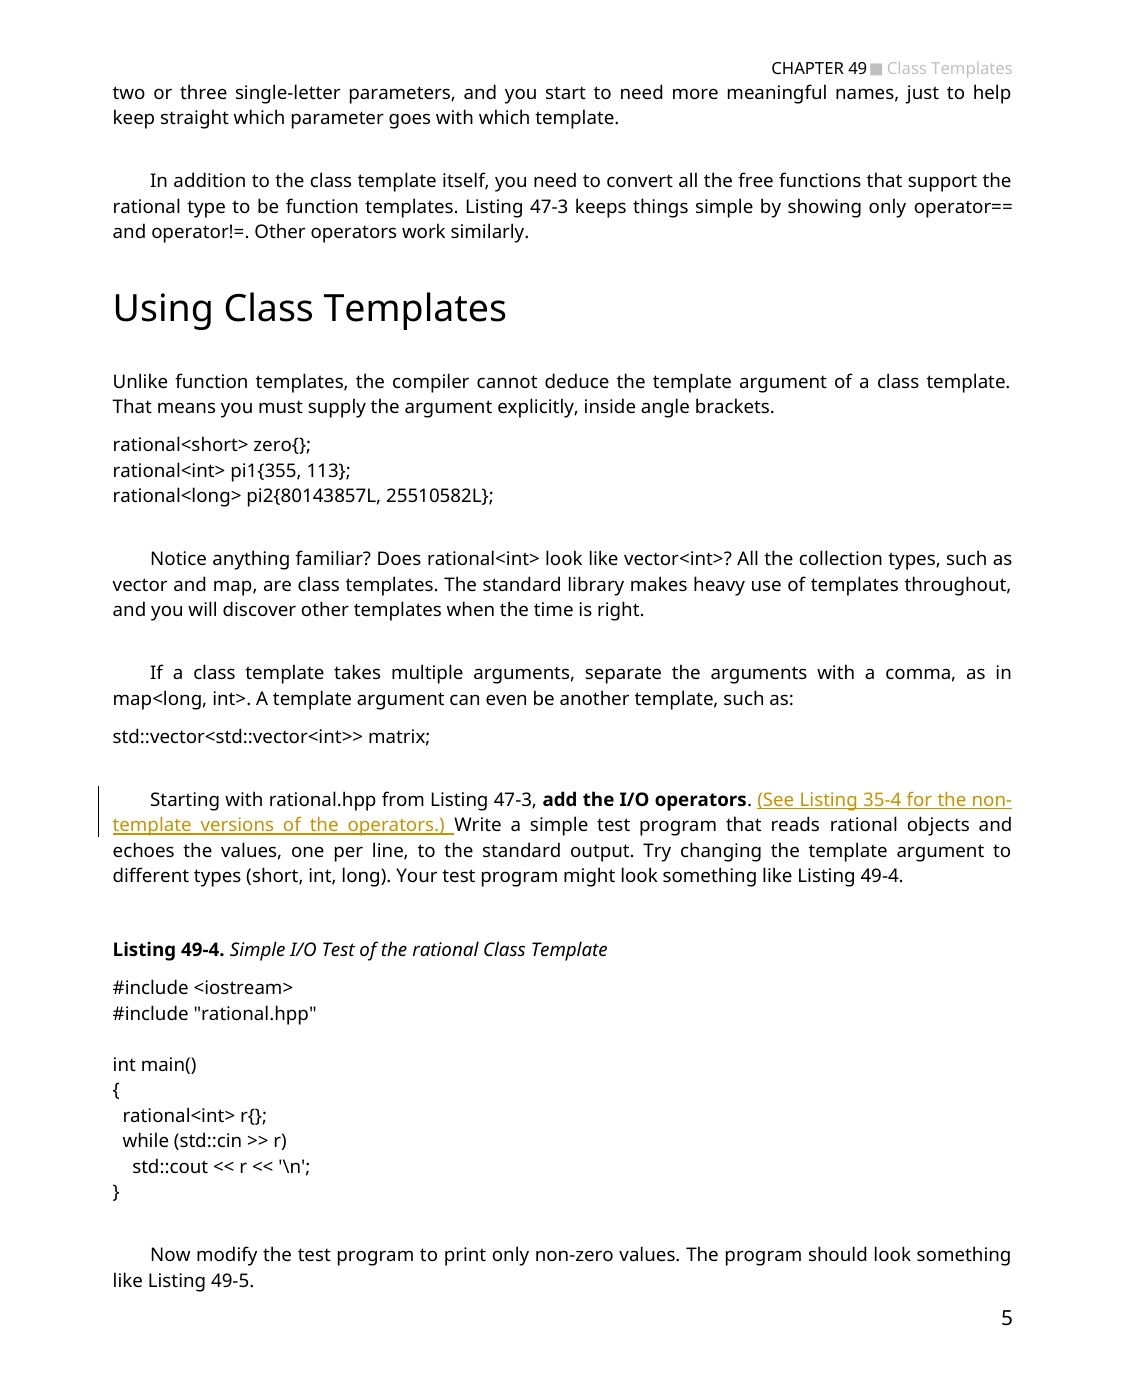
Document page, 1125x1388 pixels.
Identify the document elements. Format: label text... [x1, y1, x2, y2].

text rational<long> pi2{80143857L, 25510582L}; [112, 483, 1012, 508]
text int main() [112, 1051, 1012, 1076]
text Notice anything familiar? Does rational<int> look like vector<int>? All the collection types, such as vector and map, are class templates. The standard library makes heavy use of templates throughout, and you will discover other templates when the time is right. [112, 546, 1012, 622]
text In addition to the class template itself, you need to convert all the free functions that support the rational type to be function templates. Listing 47-3 keeps things simple by showing only operator== and operator!=. Other operators work similarly. [112, 167, 1012, 244]
text Listing 49-4. Simple I/O Test of the rational Class Template [112, 936, 1012, 962]
text Unlike function templates, the compiler cannot deduce the template argument of a class template. That means you must supply the argument explicitly, inside angle brackets. [112, 368, 1012, 419]
text #include <iostream> [112, 974, 1012, 1000]
text { [112, 1076, 1012, 1102]
text } [112, 1178, 1012, 1204]
text two or three single-letter parameters, and you start to need more meaningful names, just to help keep straight which parameter goes with which template. [112, 79, 1012, 130]
text rational<int> r{}; [112, 1102, 1012, 1127]
text while (std::cin >> r) [112, 1127, 1012, 1153]
text rational<short> zero{}; [112, 432, 1012, 457]
text #include "rational.hpp" [112, 1000, 1012, 1025]
text std::cout << r << '\n'; [112, 1153, 1012, 1178]
text std::vector<std::vector<int>> matrix; [112, 723, 1012, 749]
text rational<int> pi1{355, 113}; [112, 457, 1012, 483]
text Starting with rational.hpp from Listing 47-3, add the I/O operators. (See Listing 35-4 for the non-template versions of the operators.) Write a simple test program that reads rational objects and echoes the values, one per line, to the standard output. Try changing the template argument to different types (short, int, long). Your test program might look something like Listing 49-4. [112, 786, 1012, 888]
text If a class template takes multiple arguments, separate the arguments with a comma, as in map<long, int>. A template argument can even be another template, such as: [112, 660, 1012, 711]
text Now modify the test program to print only non-zero values. The program should look something like Listing 49-5. [112, 1241, 1012, 1292]
subtitle Using Class Templates [112, 282, 1012, 333]
